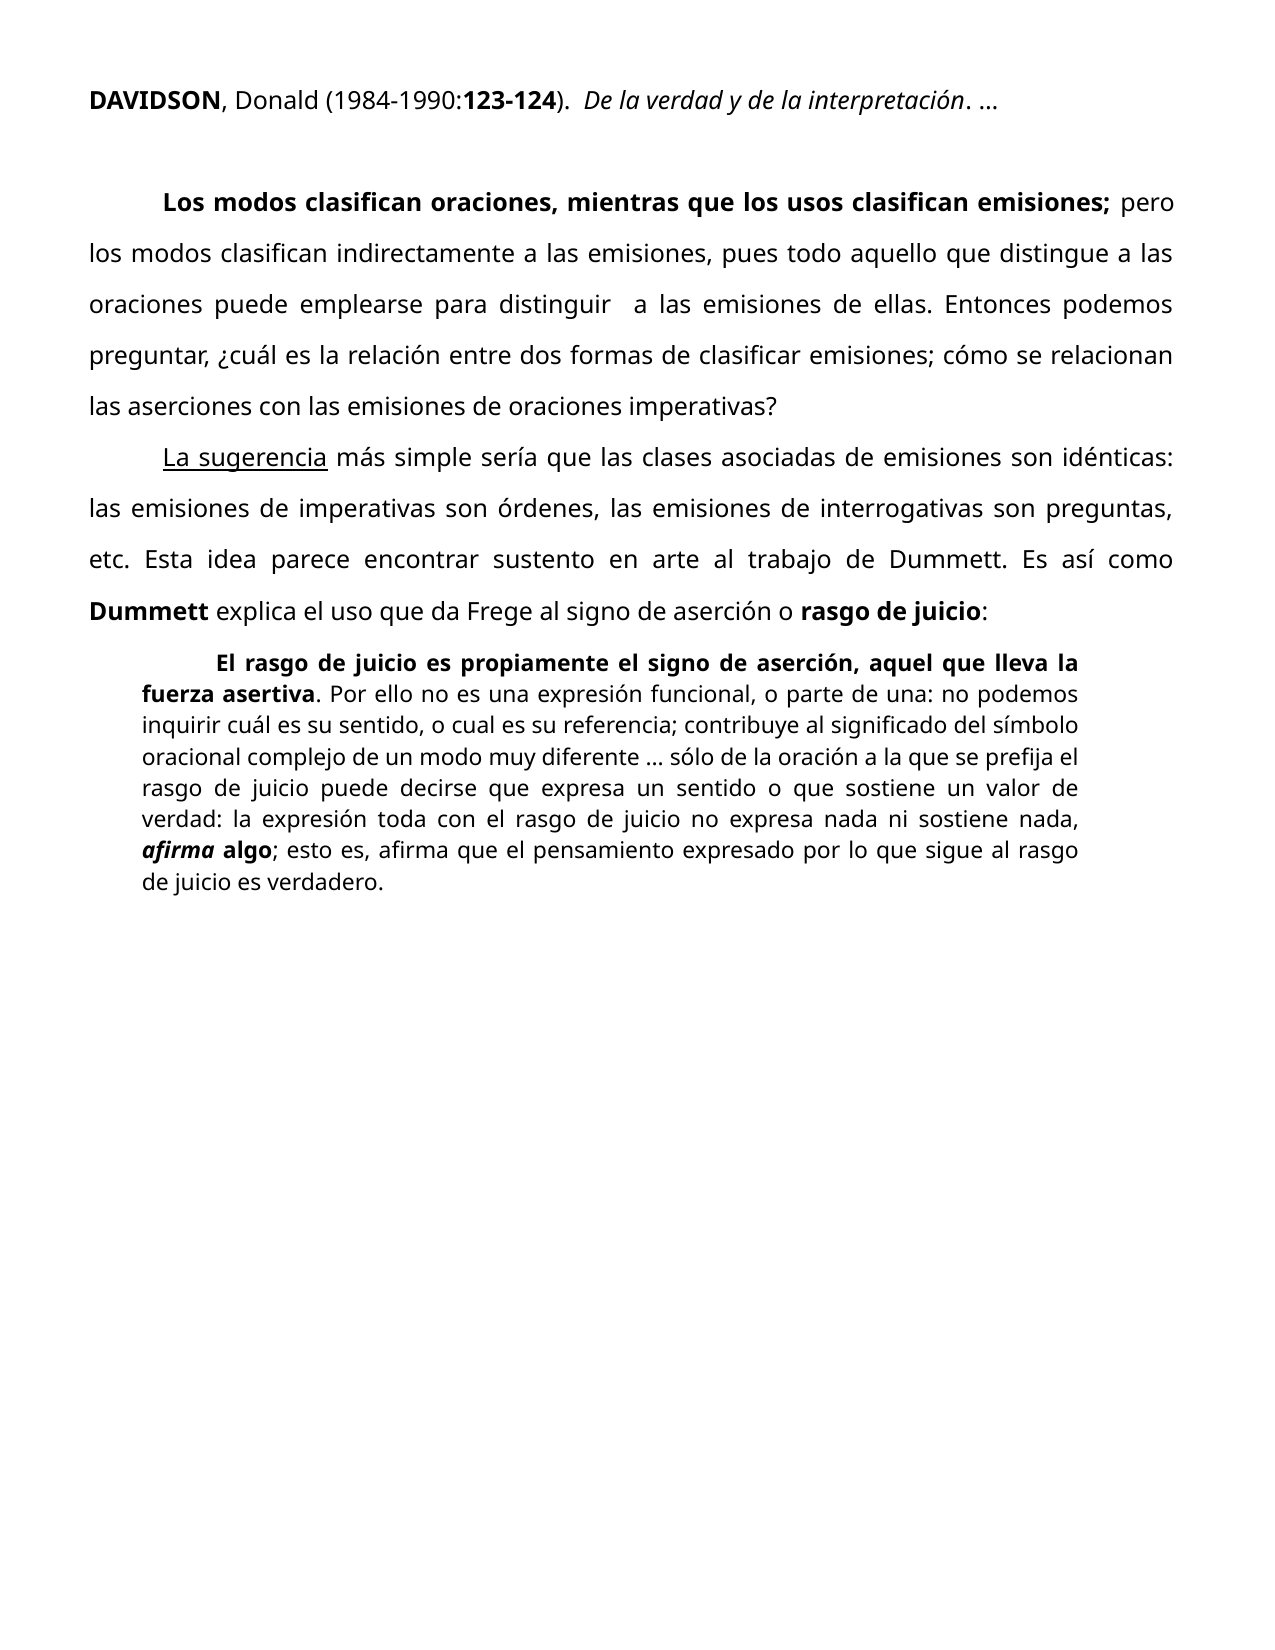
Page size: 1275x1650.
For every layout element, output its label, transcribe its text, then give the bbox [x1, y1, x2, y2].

text Los modos clasifican oraciones, mientras que los usos clasifican emisiones; pero los modos clasifican indirectamente a las emisiones, pues todo aquello que distingue a las oraciones puede emplearse para distinguir a las emisiones de ellas. Entonces podemos preguntar, ¿cuál es la relación entre dos formas de clasificar emisiones; cómo se relacionan las aserciones con las emisiones de oraciones imperativas? [88, 185, 1174, 423]
text La sugerencia más simple sería que las clases asociadas de emisiones son idénticas: las emisiones de imperativas son órdenes, las emisiones de interrogativas son preguntas, etc. Esta idea parece encontrar sustento en arte al trabajo de Dummett. Es así como Dummett explica el uso que da Frege al signo de aserción o rasgo de juicio: [88, 440, 1174, 627]
text DAVIDSON, Donald (1984-1990:123-124). De la verdad y de la interpretación. … [88, 83, 1174, 117]
text El rasgo de juicio es propiamente el signo de aserción, aquel que lleva la fuerza asertiva. Por ello no es una expresión funcional, o parte de una: no podemos inquirir cuál es su sentido, o cual es su referencia; contribuye al significado del símbolo oracional complejo de un modo muy diferente … sólo de la oración a la que se prefija el rasgo de juicio puede decirse que expresa un sentido o que sostiene un valor de verdad: la expresión toda con el rasgo de juicio no expresa nada ni sostiene nada, afirma algo; esto es, afirma que el pensamiento expresado por lo que sigue al rasgo de juicio es verdadero. [142, 644, 1080, 897]
